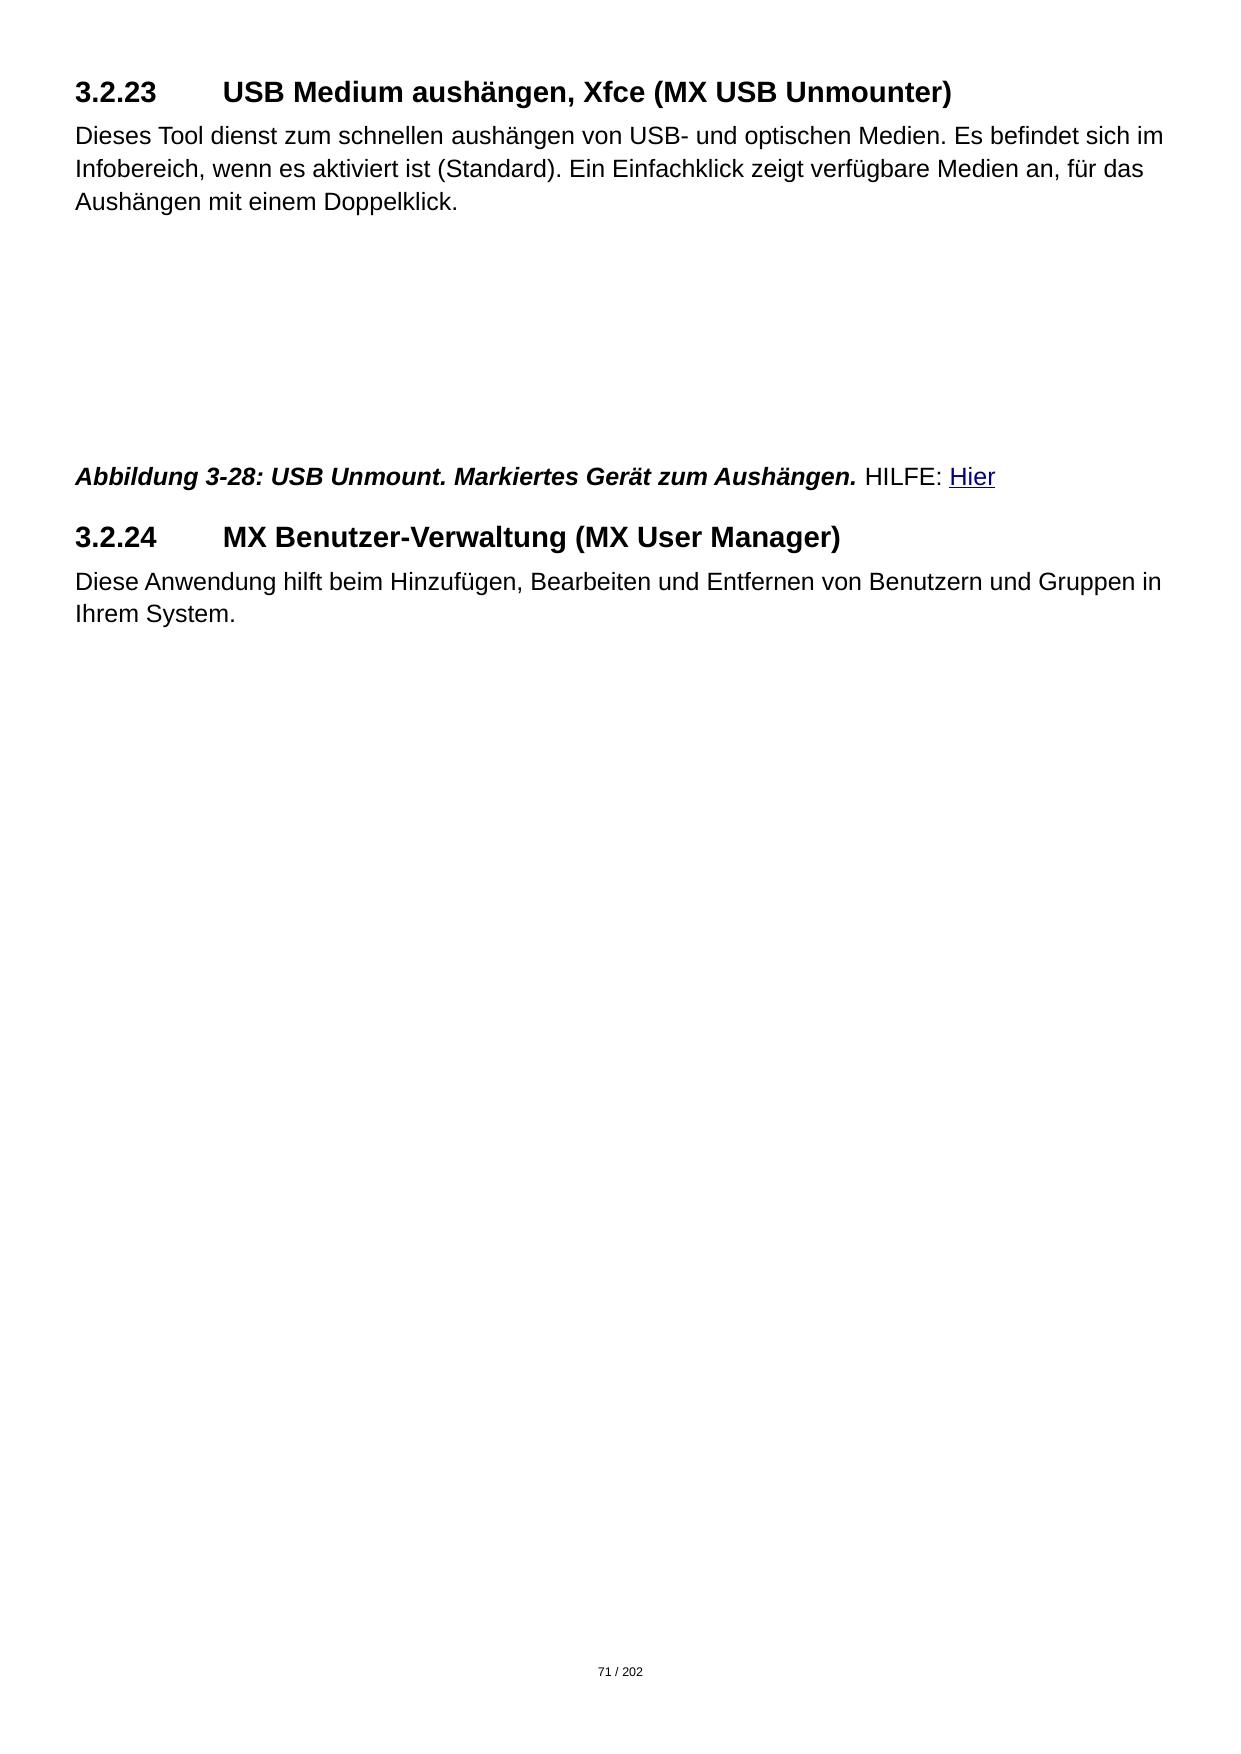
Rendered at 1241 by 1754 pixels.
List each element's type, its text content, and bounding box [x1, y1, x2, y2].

text Diese Anwendung hilft beim Hinzufügen, Bearbeiten und Entfernen von Benutzern und Gruppen in Ihrem System. [75, 566, 1166, 628]
text Dieses Tool dienst zum schnellen aushängen von USB- und optischen Medien. Es befindet sich im Infobereich, wenn es aktiviert ist (Standard). Ein Einfachklick zeigt verfügbare Medien an, für das Aushängen mit einem Doppelklick. [75, 121, 1166, 216]
subtitle USB Medium aushängen, Xfce (MX USB Unmounter) [75, 75, 1166, 109]
text Abbildung 3-28: USB Unmount. Markiertes Gerät zum Aushängen. HILFE: Hier [75, 235, 1166, 491]
subtitle MX Benutzer-Verwaltung (MX User Manager) [75, 520, 1166, 554]
